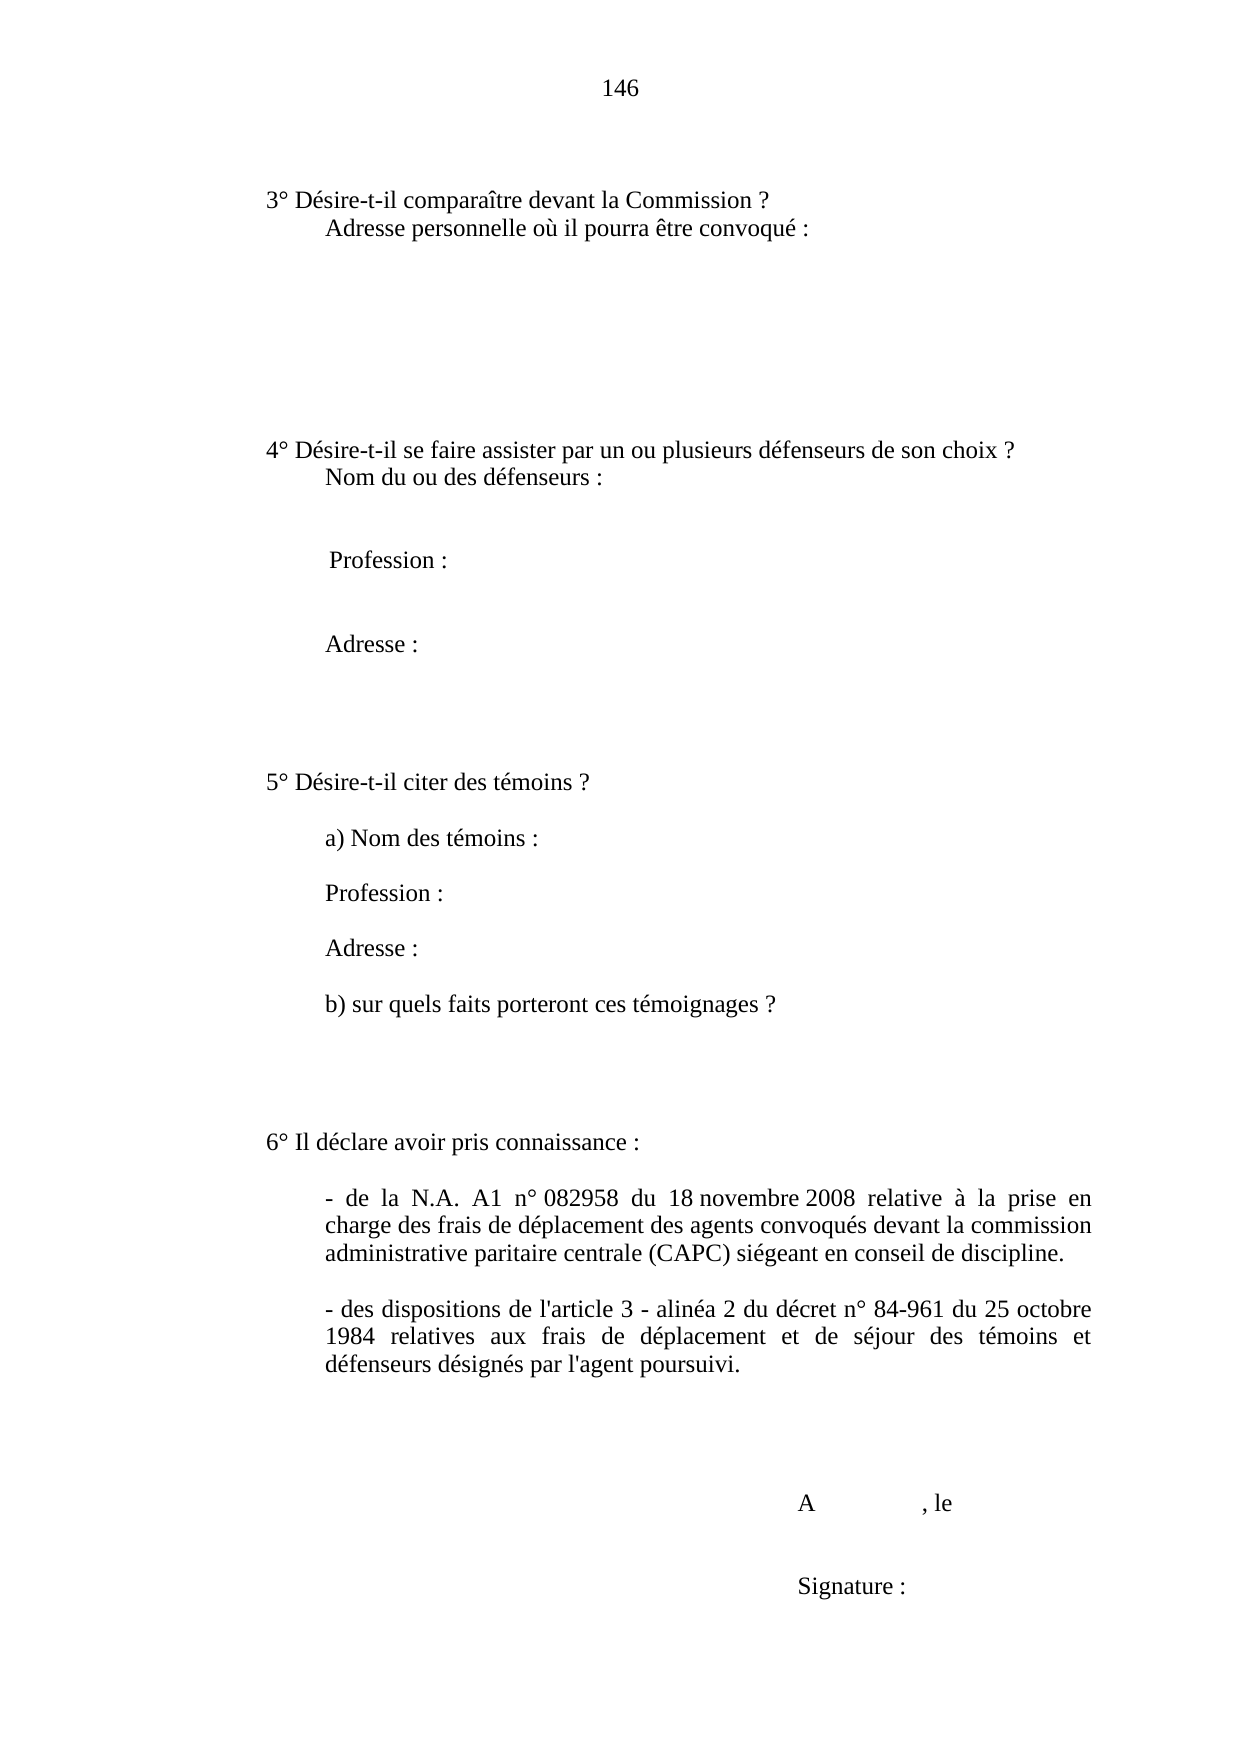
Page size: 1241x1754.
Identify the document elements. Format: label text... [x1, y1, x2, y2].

text a) Nom des témoins : [148, 824, 1092, 851]
text Adresse : [148, 630, 1092, 657]
text Profession : [148, 879, 1092, 907]
text 5° Désire-t-il citer des témoins ? [148, 768, 1092, 796]
text - des dispositions de l'article 3 - alinéa 2 du décret n° 84-961 du 25 octobre 1984 relatives aux frais de déplacement et de séjour des témoins et défenseurs désignés par l'agent poursuivi. [325, 1295, 1092, 1378]
text - de la N.A. A1 n° 082958 du 18 novembre 2008 relative à la prise en charge des frais de déplacement des agents convoqués devant la commission administrative paritaire centrale (CAPC) siégeant en conseil de discipline. [325, 1184, 1092, 1267]
text 3° Désire-t-il comparaître devant la Commission ? [148, 186, 1092, 214]
text Nom du ou des défenseurs : [148, 463, 1092, 491]
text Adresse personnelle où il pourra être convoqué : [148, 214, 1092, 242]
text A , le [148, 1489, 1092, 1516]
text Adresse : [148, 934, 1092, 962]
text Signature : [148, 1572, 1092, 1599]
text Profession : [276, 547, 1092, 574]
text 4° Désire-t-il se faire assister par un ou plusieurs défenseurs de son choix ? [148, 436, 1092, 463]
text b) sur quels faits porteront ces témoignages ? [148, 990, 1092, 1018]
text 6° Il déclare avoir pris connaissance : [207, 1128, 1092, 1156]
